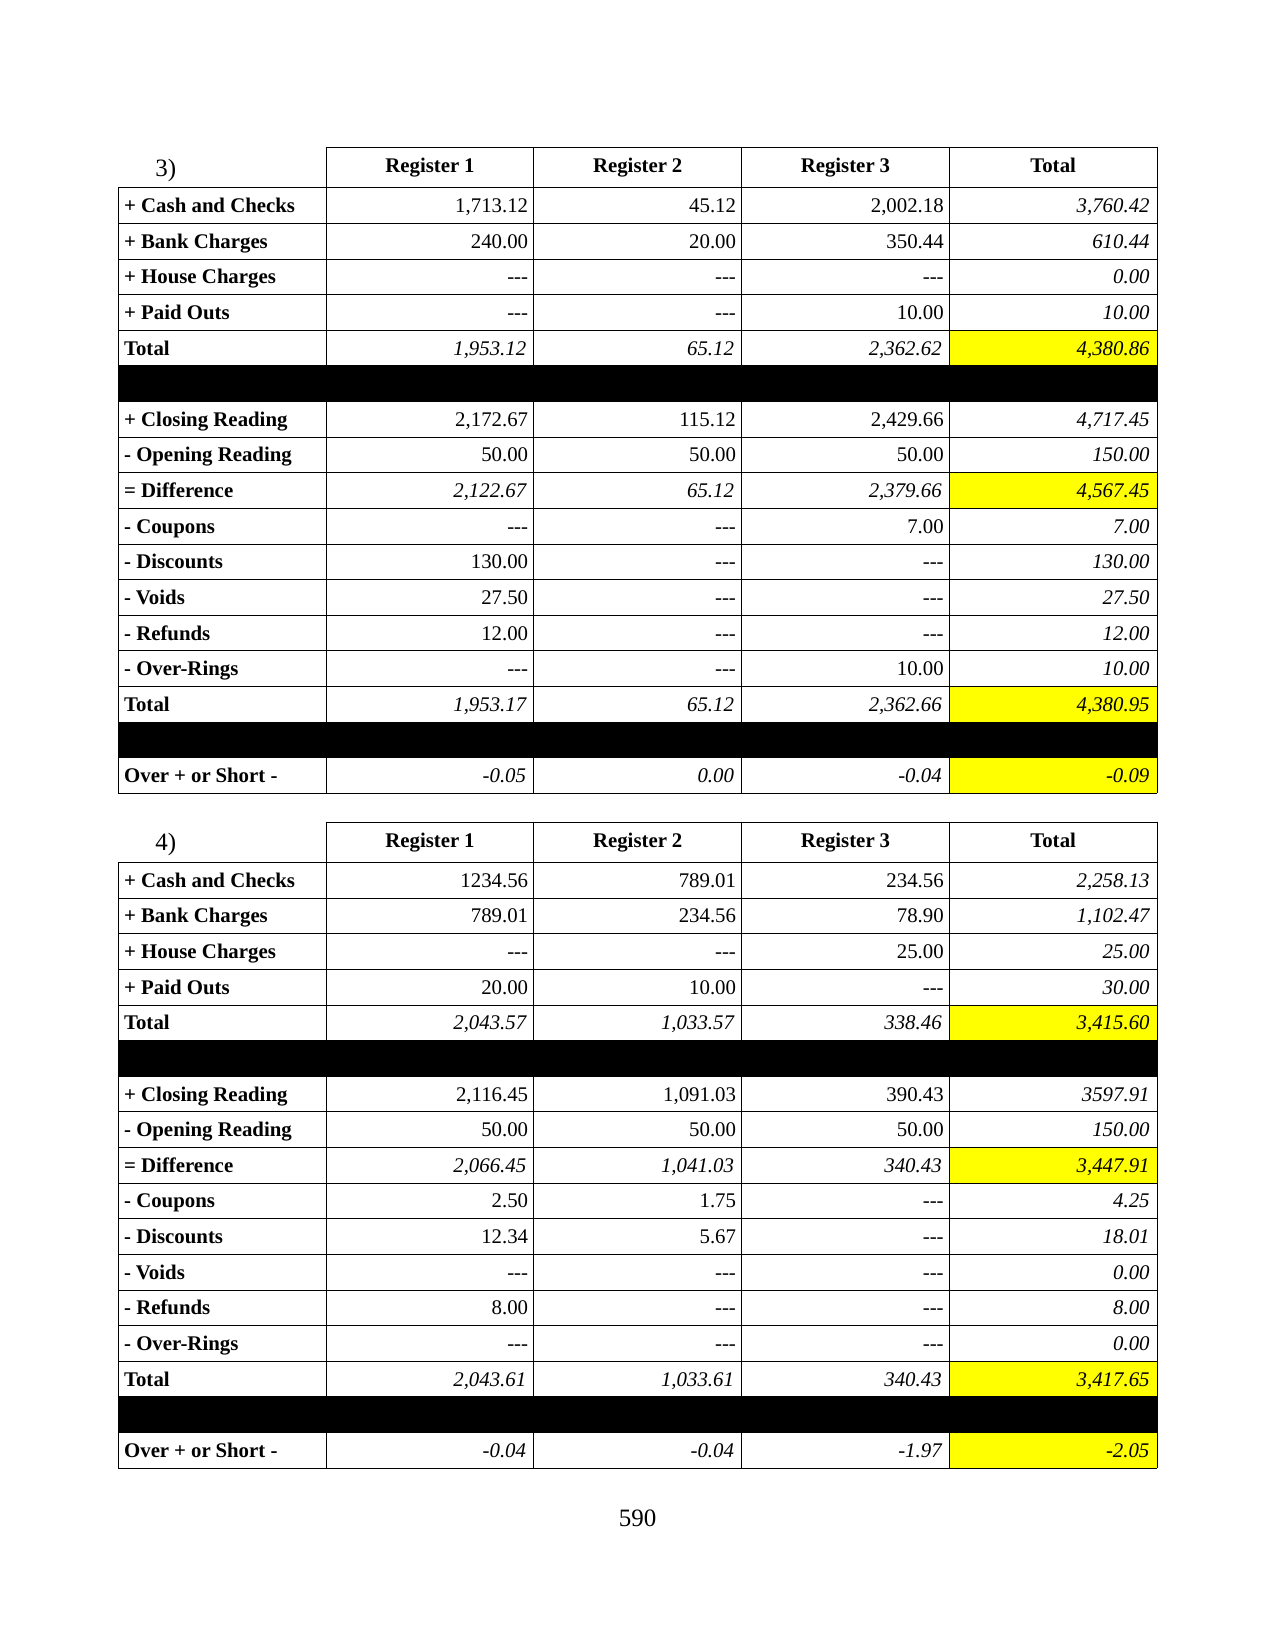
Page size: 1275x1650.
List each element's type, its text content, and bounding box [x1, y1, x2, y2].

table_header Total [950, 823, 1157, 862]
table_header 4) [118, 822, 326, 862]
table_cell 2,122.67 [327, 473, 533, 508]
table_cell [119, 1397, 326, 1432]
table_cell 130.00 [327, 545, 533, 579]
table_cell 2,043.61 [327, 1362, 533, 1396]
table_cell 130.00 [950, 545, 1157, 579]
table_cell 3,415.60 [950, 1006, 1157, 1040]
table_cell 50.00 [327, 1112, 533, 1147]
table_cell = Difference [119, 1148, 326, 1183]
table_cell 2.50 [327, 1184, 533, 1218]
table_cell - Coupons [119, 1184, 326, 1218]
table_cell 1,041.03 [534, 1148, 741, 1183]
table_cell --- [327, 934, 533, 969]
table_cell --- [534, 1255, 741, 1289]
table_cell 2,116.45 [327, 1077, 533, 1111]
table_header Register 1 [327, 823, 533, 862]
table_cell 18.01 [950, 1219, 1157, 1254]
table_cell = Difference [119, 473, 326, 508]
table_cell 10.00 [950, 295, 1157, 330]
table_cell --- [534, 616, 741, 650]
table_cell Total [119, 1362, 326, 1396]
table_header Register 1 [327, 148, 533, 187]
table_cell - Discounts [119, 545, 326, 579]
table_cell [534, 1041, 741, 1076]
table_cell 12.00 [327, 616, 533, 650]
table_cell [742, 1397, 949, 1432]
table_cell 1,102.47 [950, 899, 1157, 933]
table_cell --- [327, 651, 533, 686]
table_cell -0.04 [534, 1433, 741, 1468]
table_cell 12.00 [950, 616, 1157, 650]
table_cell --- [742, 1291, 949, 1325]
table_cell 20.00 [534, 224, 741, 258]
table_cell --- [742, 1326, 949, 1361]
table_cell - Voids [119, 580, 326, 615]
table_cell --- [742, 580, 949, 615]
table_cell -0.04 [327, 1433, 533, 1468]
table_cell 1,091.03 [534, 1077, 741, 1111]
table_cell - Discounts [119, 1219, 326, 1254]
table_cell + Cash and Checks [119, 188, 326, 223]
table_cell - Coupons [119, 509, 326, 543]
table_cell 1.75 [534, 1184, 741, 1218]
table_cell [119, 723, 326, 757]
table_cell [119, 1041, 326, 1076]
table_cell - Over-Rings [119, 1326, 326, 1361]
table_cell [327, 366, 533, 401]
table_cell + Bank Charges [119, 224, 326, 258]
table_cell 0.00 [950, 260, 1157, 294]
table_cell 10.00 [534, 970, 741, 1004]
table_cell --- [534, 934, 741, 969]
table_cell 150.00 [950, 1112, 1157, 1147]
table_cell --- [742, 1255, 949, 1289]
table_cell 50.00 [742, 438, 949, 472]
table_cell 4,717.45 [950, 402, 1157, 437]
table_cell 50.00 [534, 438, 741, 472]
table_cell 150.00 [950, 438, 1157, 472]
table_cell 10.00 [742, 651, 949, 686]
table_cell --- [534, 509, 741, 543]
table_cell + House Charges [119, 934, 326, 969]
table_cell 0.00 [950, 1326, 1157, 1361]
table_cell --- [742, 545, 949, 579]
table_cell -0.09 [950, 758, 1157, 793]
table_cell 1,953.17 [327, 687, 533, 722]
table_cell + Paid Outs [119, 295, 326, 330]
table_cell [950, 1397, 1157, 1432]
table_cell --- [742, 1184, 949, 1218]
table_cell --- [327, 1326, 533, 1361]
table_cell 12.34 [327, 1219, 533, 1254]
table_cell --- [742, 616, 949, 650]
table_cell --- [534, 545, 741, 579]
table_cell 610.44 [950, 224, 1157, 258]
table_cell 4,380.95 [950, 687, 1157, 722]
table_cell --- [534, 1291, 741, 1325]
table_cell 65.12 [534, 473, 741, 508]
table_cell [950, 366, 1157, 401]
table_cell Total [119, 1006, 326, 1040]
table_cell 338.46 [742, 1006, 949, 1040]
table_cell 25.00 [950, 934, 1157, 969]
table_cell 3,417.65 [950, 1362, 1157, 1396]
table_cell 0.00 [534, 758, 741, 793]
table_cell - Voids [119, 1255, 326, 1289]
table_cell 2,379.66 [742, 473, 949, 508]
table_header Register 2 [534, 148, 741, 187]
table_cell + Paid Outs [119, 970, 326, 1004]
table_cell + Cash and Checks [119, 863, 326, 898]
table_cell --- [327, 509, 533, 543]
table_cell --- [534, 260, 741, 294]
table_cell 2,258.13 [950, 863, 1157, 898]
table_cell [742, 366, 949, 401]
table_cell - Refunds [119, 1291, 326, 1325]
table_cell -2.05 [950, 1433, 1157, 1468]
table_cell 10.00 [950, 651, 1157, 686]
table_header Register 3 [742, 823, 949, 862]
table_cell 65.12 [534, 331, 741, 365]
table_cell 65.12 [534, 687, 741, 722]
table_cell 3597.91 [950, 1077, 1157, 1111]
table_cell 50.00 [534, 1112, 741, 1147]
table_cell - Opening Reading [119, 438, 326, 472]
table_cell --- [327, 260, 533, 294]
table_cell 390.43 [742, 1077, 949, 1111]
table_cell 2,362.66 [742, 687, 949, 722]
table_cell + House Charges [119, 260, 326, 294]
table_cell --- [742, 260, 949, 294]
table_cell 5.67 [534, 1219, 741, 1254]
table_cell Total [119, 331, 326, 365]
table_cell 4.25 [950, 1184, 1157, 1218]
table_cell --- [534, 295, 741, 330]
table_cell --- [327, 1255, 533, 1289]
table_header Register 3 [742, 148, 949, 187]
table_cell --- [534, 580, 741, 615]
table_cell 1,953.12 [327, 331, 533, 365]
table_cell 340.43 [742, 1148, 949, 1183]
table_cell + Bank Charges [119, 899, 326, 933]
table_cell --- [742, 970, 949, 1004]
table_cell -1.97 [742, 1433, 949, 1468]
table_header Total [950, 148, 1157, 187]
table_cell 45.12 [534, 188, 741, 223]
table_cell 2,066.45 [327, 1148, 533, 1183]
table_cell 50.00 [327, 438, 533, 472]
table_cell 3,760.42 [950, 188, 1157, 223]
table_cell [742, 723, 949, 757]
table_cell 20.00 [327, 970, 533, 1004]
table_cell + Closing Reading [119, 402, 326, 437]
table_cell --- [534, 651, 741, 686]
table_cell 10.00 [742, 295, 949, 330]
table_cell 234.56 [534, 899, 741, 933]
table_cell 240.00 [327, 224, 533, 258]
table_cell 50.00 [742, 1112, 949, 1147]
table_cell --- [742, 1219, 949, 1254]
table_cell 115.12 [534, 402, 741, 437]
table_header 3) [118, 147, 326, 187]
table_cell [742, 1041, 949, 1076]
table_cell 789.01 [327, 899, 533, 933]
table_cell 2,362.62 [742, 331, 949, 365]
table_cell Total [119, 687, 326, 722]
table_cell 27.50 [327, 580, 533, 615]
table_cell 1,033.61 [534, 1362, 741, 1396]
table_cell 1234.56 [327, 863, 533, 898]
table_cell - Over-Rings [119, 651, 326, 686]
table_cell - Opening Reading [119, 1112, 326, 1147]
table_cell [119, 366, 326, 401]
table_cell 8.00 [327, 1291, 533, 1325]
table_cell 25.00 [742, 934, 949, 969]
table_cell 8.00 [950, 1291, 1157, 1325]
table_cell 7.00 [742, 509, 949, 543]
table_cell 789.01 [534, 863, 741, 898]
table_header Register 2 [534, 823, 741, 862]
table_cell + Closing Reading [119, 1077, 326, 1111]
table_cell [327, 1041, 533, 1076]
table_cell --- [327, 295, 533, 330]
table_cell 234.56 [742, 863, 949, 898]
table_cell 1,033.57 [534, 1006, 741, 1040]
table_cell 340.43 [742, 1362, 949, 1396]
table_cell -0.04 [742, 758, 949, 793]
table_cell 4,567.45 [950, 473, 1157, 508]
table_cell 78.90 [742, 899, 949, 933]
table_cell [534, 1397, 741, 1432]
table_cell Over + or Short - [119, 1433, 326, 1468]
table_cell [327, 723, 533, 757]
table_cell [534, 723, 741, 757]
table_cell 7.00 [950, 509, 1157, 543]
table_cell 27.50 [950, 580, 1157, 615]
table_cell 30.00 [950, 970, 1157, 1004]
table_cell [534, 366, 741, 401]
table_cell [950, 1041, 1157, 1076]
table_cell 3,447.91 [950, 1148, 1157, 1183]
table_cell 2,043.57 [327, 1006, 533, 1040]
table_cell 1,713.12 [327, 188, 533, 223]
table_cell --- [534, 1326, 741, 1361]
table_cell 2,172.67 [327, 402, 533, 437]
table_cell 2,002.18 [742, 188, 949, 223]
table_cell Over + or Short - [119, 758, 326, 793]
table_cell 2,429.66 [742, 402, 949, 437]
table_cell - Refunds [119, 616, 326, 650]
table_cell 4,380.86 [950, 331, 1157, 365]
table_cell [950, 723, 1157, 757]
table_cell 0.00 [950, 1255, 1157, 1289]
table_cell [327, 1397, 533, 1432]
table_cell -0.05 [327, 758, 533, 793]
table_cell 350.44 [742, 224, 949, 258]
